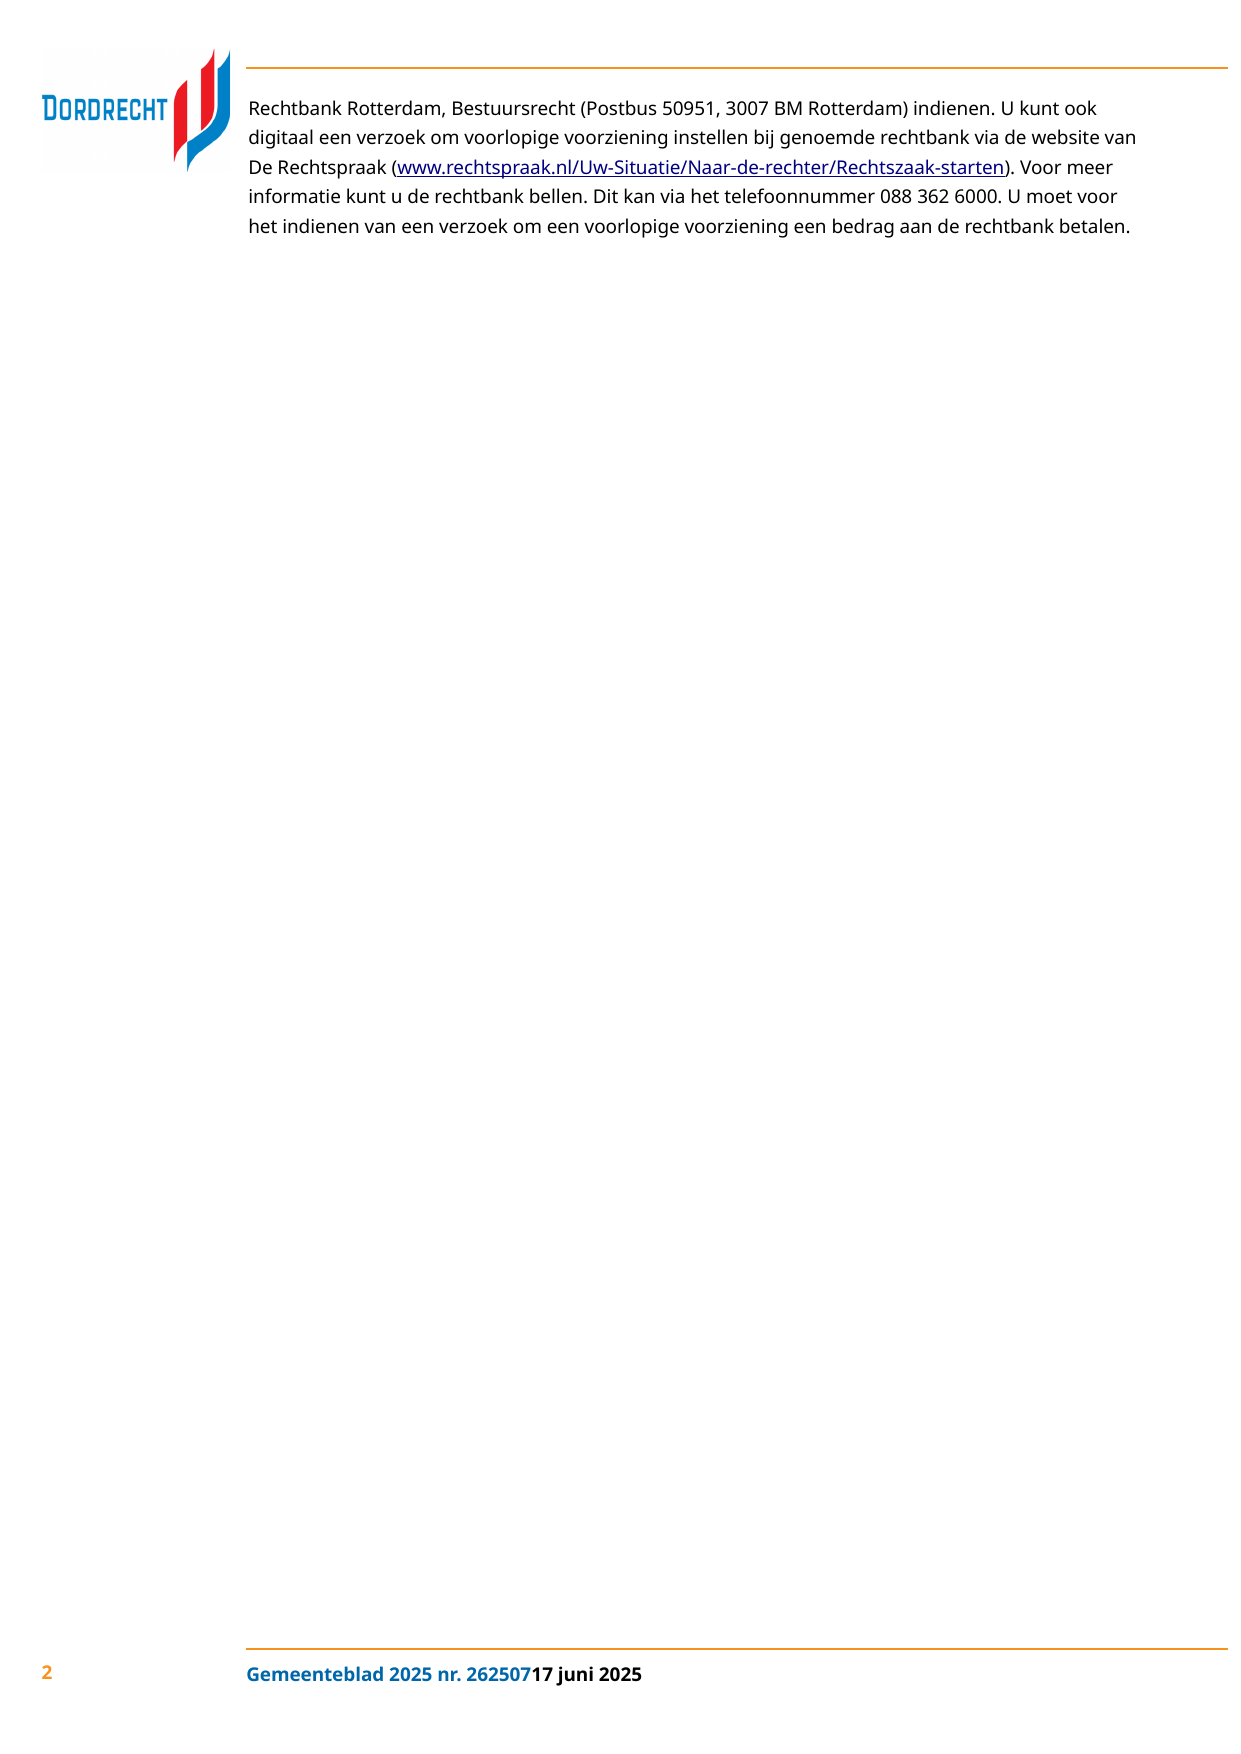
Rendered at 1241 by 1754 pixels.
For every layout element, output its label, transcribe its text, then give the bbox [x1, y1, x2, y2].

text Rechtbank Rotterdam, Bestuursrecht (Postbus 50951, 3007 BM Rotterdam) indienen. U kunt ook digitaal een verzoek om voorlopige voorziening instellen bij genoemde rechtbank via de website van De Rechtspraak (www.rechtspraak.nl/Uw-Situatie/Naar-de-rechter/Rechtszaak-starten). Voor meer informatie kunt u de rechtbank bellen. Dit kan via het telefoonnummer 088 362 6000. U moet voor het indienen van een verzoek om een voorlopige voorziening een bedrag aan de rechtbank betalen. [248, 95, 1152, 239]
picture [41, 47, 231, 172]
